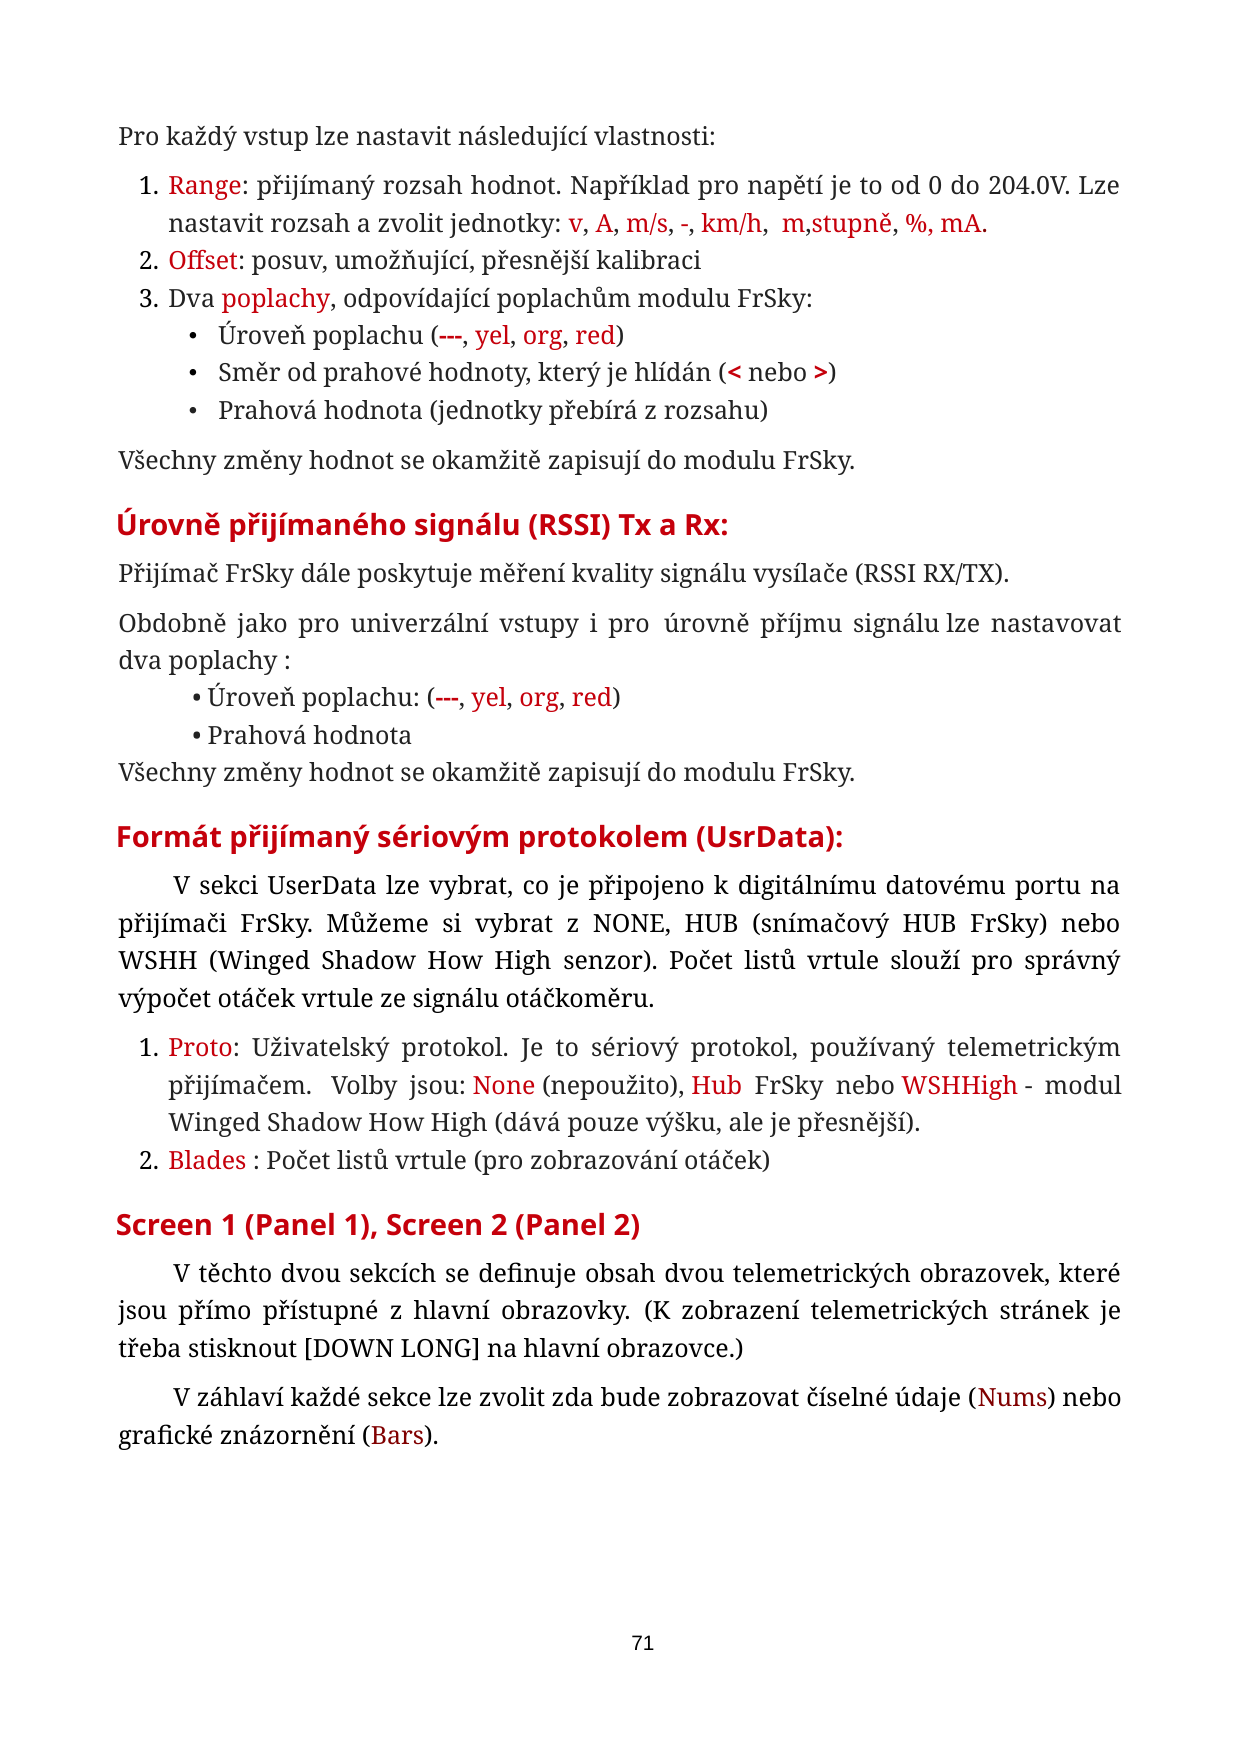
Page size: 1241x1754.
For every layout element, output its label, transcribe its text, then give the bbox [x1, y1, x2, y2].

list Směr od prahové hodnoty, který je hlídán (< nebo >) [189, 355, 1122, 389]
text • Úroveň poplachu: (---, yel, org, red) • Prahová hodnota [192, 680, 1122, 752]
list Úroveň poplachu (---, yel, org, red) [189, 318, 1122, 352]
text Pro každý vstup lze nastavit následující vlastnosti: [118, 118, 1122, 152]
text Všechny změny hodnot se okamžitě zapisují do modulu FrSky. [118, 442, 1122, 476]
list Proto: Uživatelský protokol. Je to sériový protokol, používaný telemetrickým přijíma­čem. Volby jsou: None (nepoužito), Hub FrSky nebo WSHHigh - modul Winged Sha­dow How High (dává pouze výšku, ale je přesnější). [139, 1030, 1122, 1139]
list Blades : Počet listů vrtule (pro zobrazování otáček) [139, 1142, 1122, 1176]
text V těchto dvou sekcích se definuje obsah dvou telemetrických obrazovek, které jsou přímo přístupné z hlavní obrazovky. (K zobrazení telemetrických stránek je třeba stisknout [DOWN LONG] na hlavní obrazovce.) [118, 1255, 1122, 1364]
list Range: přijímaný rozsah hodnot. Například pro napětí je to od 0 do 204.0V. Lze na­stavit rozsah a zvolit jednotky: v, A, m/s, -, km/h, m,stupně, %, mA. [139, 168, 1122, 239]
subtitle Úrovně přijímaného signálu (RSSI) Tx a Rx: [116, 504, 1122, 544]
text Přijímač FrSky dále poskytuje měření kvality signálu vysílače (RSSI RX/TX). [118, 555, 1122, 589]
subtitle Screen 1 (Panel 1), Screen 2 (Panel 2) [116, 1204, 1122, 1244]
list Offset: posuv, umožňující, přesnější kalibraci [139, 243, 1122, 277]
list Prahová hodnota (jednotky přebírá z rozsahu) [189, 392, 1122, 426]
text V sekci UserData lze vybrat, co je připojeno k digitálnímu datovému portu na přijímači FrSky. Můžeme si vybrat z NONE, HUB (snímačový HUB FrSky) nebo WSHH (Winged Shadow How High senzor). Počet listů vrtule slouží pro správný výpočet otáček vrtule ze signálu otáčkoměru. [118, 868, 1122, 1014]
text Všechny změny hodnot se okamžitě zapisují do modulu FrSky. [118, 755, 1122, 789]
text Obdobně jako pro univerzální vstupy i pro úrovně příjmu signálu lze nastavovat dva po­plachy : [118, 605, 1122, 677]
subtitle Formát přijímaný sériovým protokolem (UsrData): [116, 817, 1122, 856]
list Dva poplachy, odpovídající poplachům modulu FrSky: [139, 280, 1122, 314]
text V záhlaví každé sekce lze zvolit zda bude zobrazovat číselné údaje (Nums) nebo grafické znázornění (Bars). [118, 1380, 1122, 1452]
